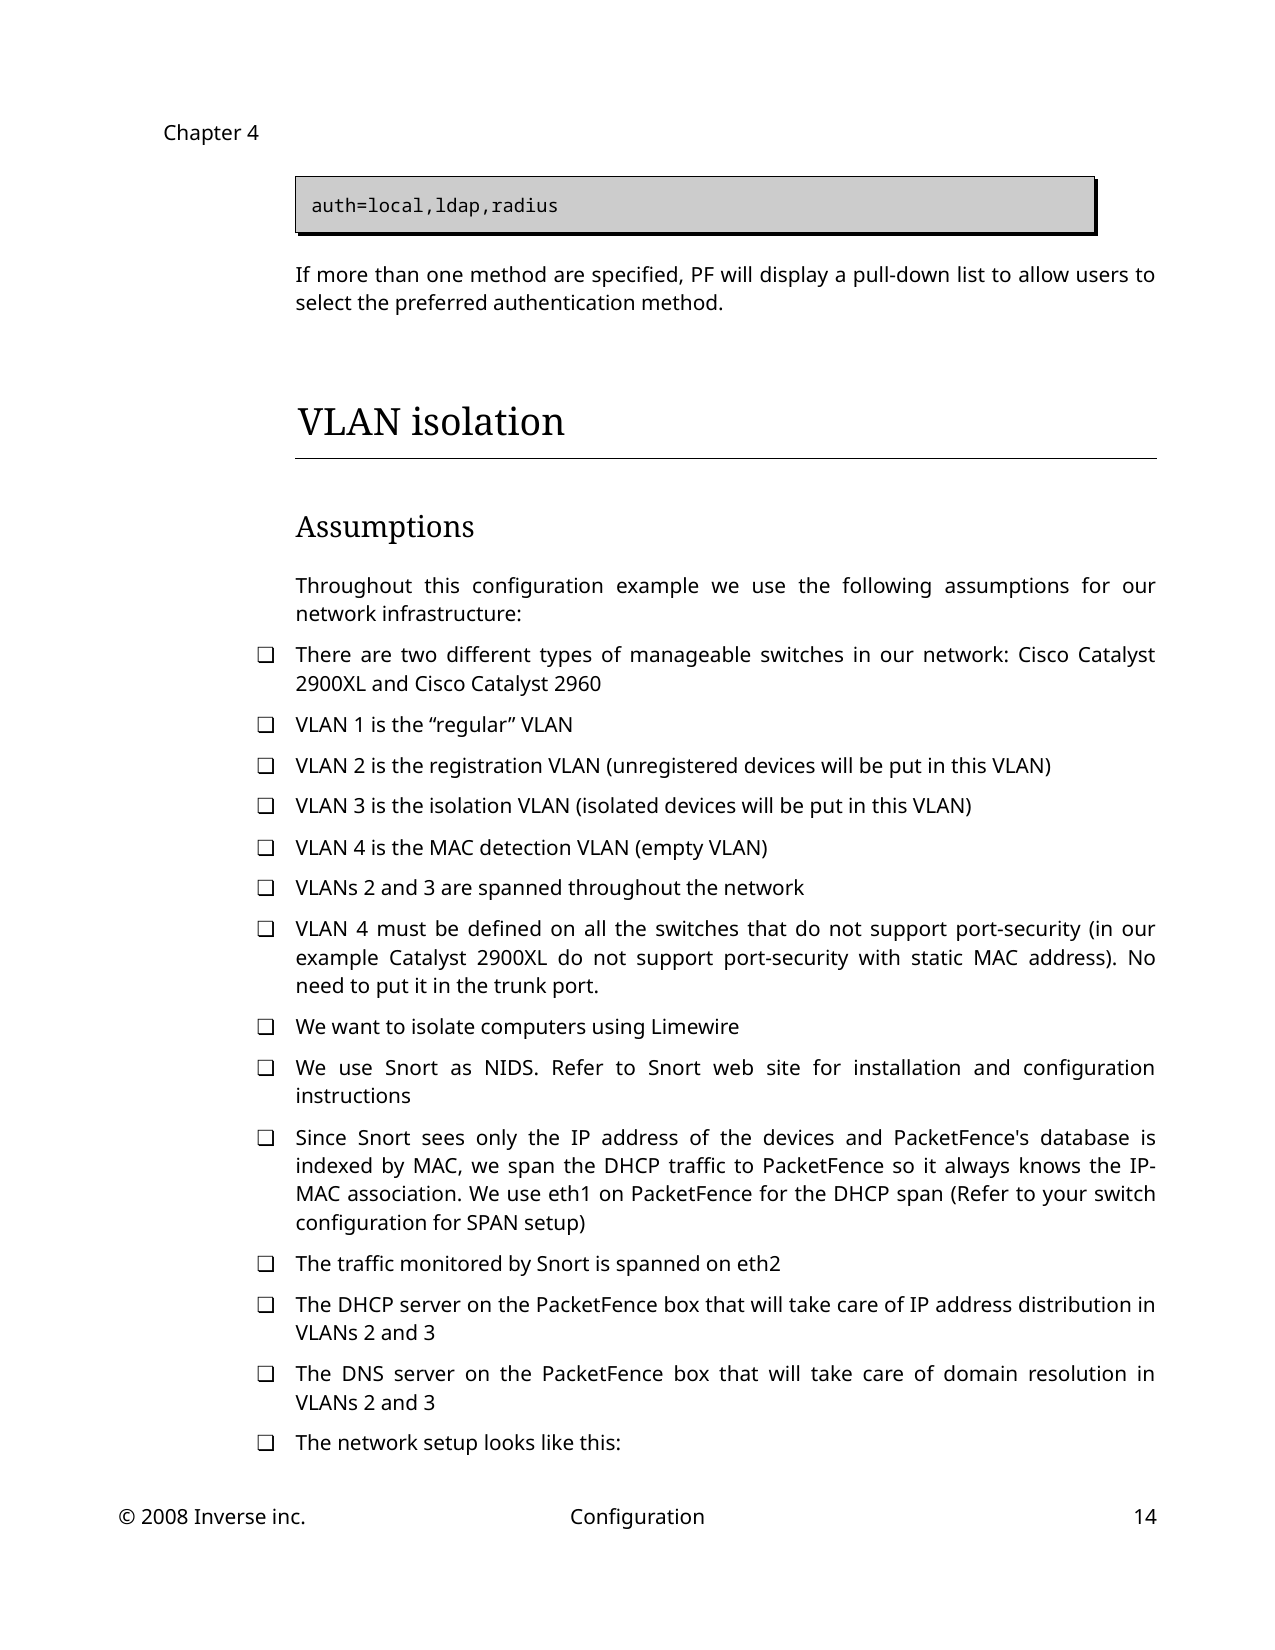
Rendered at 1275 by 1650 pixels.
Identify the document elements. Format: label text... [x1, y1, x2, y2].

list ❏ The DHCP server on the PacketFence box that will take care of IP address distribution in VLANs 2 and 3 [256, 1290, 1157, 1347]
list ❏ We use Snort as NIDS. Refer to Snort web site for installation and configuration instructions [256, 1053, 1157, 1110]
list ❏ The traffic monitored by Snort is spanned on eth2 [256, 1249, 1157, 1277]
list ❏ VLAN 4 is the MAC detection VLAN (empty VLAN) [256, 833, 1157, 861]
text If more than one method are specified, PF will display a pull-down list to allow users to select the preferred authentication method. [295, 260, 1157, 317]
list ❏ VLAN 2 is the registration VLAN (unregistered devices will be put in this VLAN) [256, 751, 1157, 779]
list ❏ We want to isolate computers using Limewire [256, 1012, 1157, 1041]
list ❏ VLAN 4 must be defined on all the switches that do not support port-security (in our example Catalyst 2900XL do not support port-security with static MAC address). No need to put it in the trunk port. [256, 914, 1157, 1000]
list ❏ VLAN 1 is the “regular” VLAN [256, 710, 1157, 738]
list ❏ The DNS server on the PacketFence box that will take care of domain resolution in VLANs 2 and 3 [256, 1359, 1157, 1416]
list ❏ VLANs 2 and 3 are spanned throughout the network [256, 873, 1157, 902]
text Throughout this configuration example we use the following assumptions for our network infrastructure: [295, 571, 1157, 628]
subtitle VLAN isolation [295, 395, 1157, 458]
subtitle Assumptions [295, 507, 1157, 546]
list ❏ VLAN 3 is the isolation VLAN (isolated devices will be put in this VLAN) [256, 792, 1157, 820]
text auth=local,ldap,radius [296, 177, 1094, 232]
list ❏ There are two different types of manageable switches in our network: Cisco Catalyst 2900XL and Cisco Catalyst 2960 [256, 640, 1157, 697]
list ❏ Since Snort sees only the IP address of the devices and PacketFence's database is indexed by MAC, we span the DHCP traffic to PacketFence so it always knows the IP-MAC association. We use eth1 on PacketFence for the DHCP span (Refer to your switch configuration for SPAN setup) [256, 1123, 1157, 1236]
list ❏ The network setup looks like this: [256, 1428, 1157, 1457]
